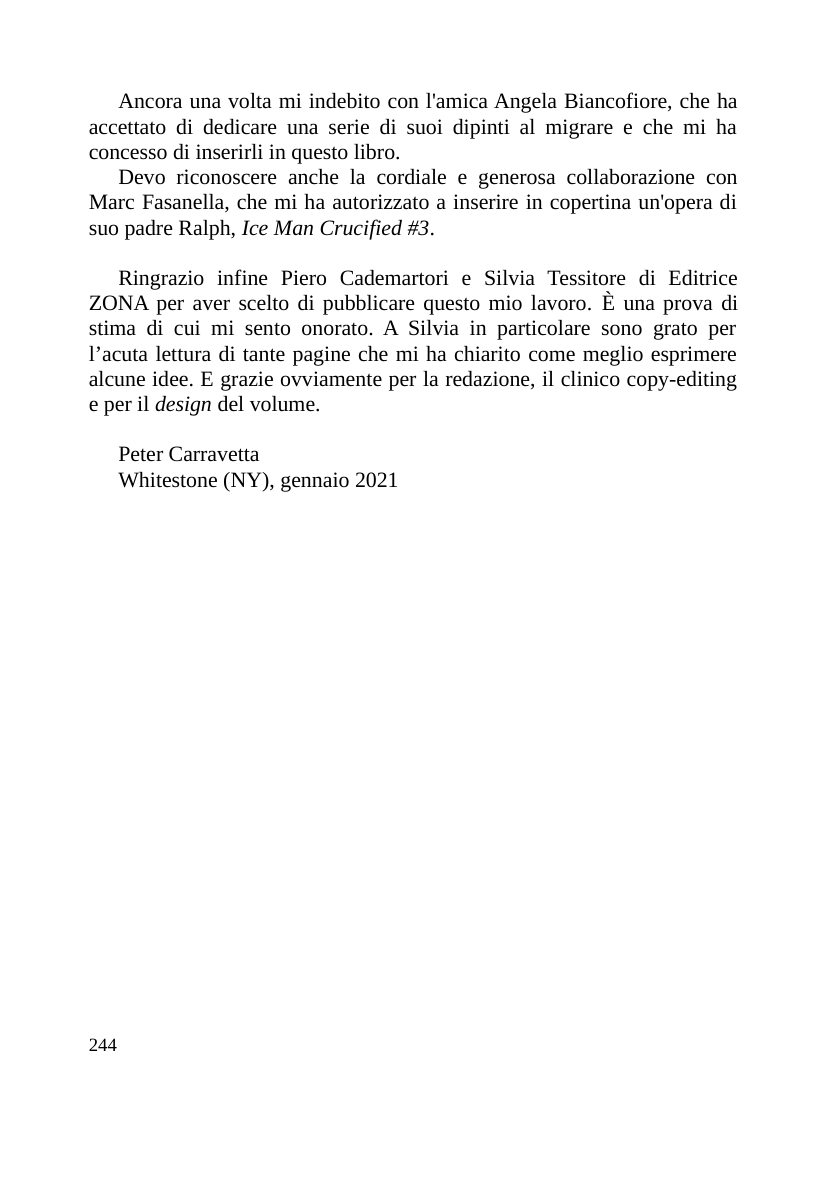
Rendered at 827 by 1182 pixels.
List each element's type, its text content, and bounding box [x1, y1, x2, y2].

text Ringrazio infine Piero Cademartori e Silvia Tessitore di Editrice ZONA per aver scelto di pubblicare questo mio lavoro. è una prova di stima di cui mi sento onorato. A Silvia in particolare sono grato per l’acuta lettura di tante pagine che mi ha chiarito come meglio esprimere alcune idee. E grazie ovviamente per la redazione, il clinico copy-editing e per il design del volume. [88, 265, 738, 416]
text Devo riconoscere anche la cordiale e generosa collaborazione con Marc Fasanella, che mi ha autorizzato a inserire in copertina un'opera di suo padre Ralph, Ice Man Crucified #3. [88, 164, 738, 240]
text Peter Carravetta [88, 441, 738, 467]
text Whitestone (NY), gennaio 2021 [88, 467, 738, 492]
text Ancora una volta mi indebito con l'amica Angela Biancofiore, che ha accettato di dedicare una serie di suoi dipinti al migrare e che mi ha concesso di inserirli in questo libro. [88, 88, 738, 164]
